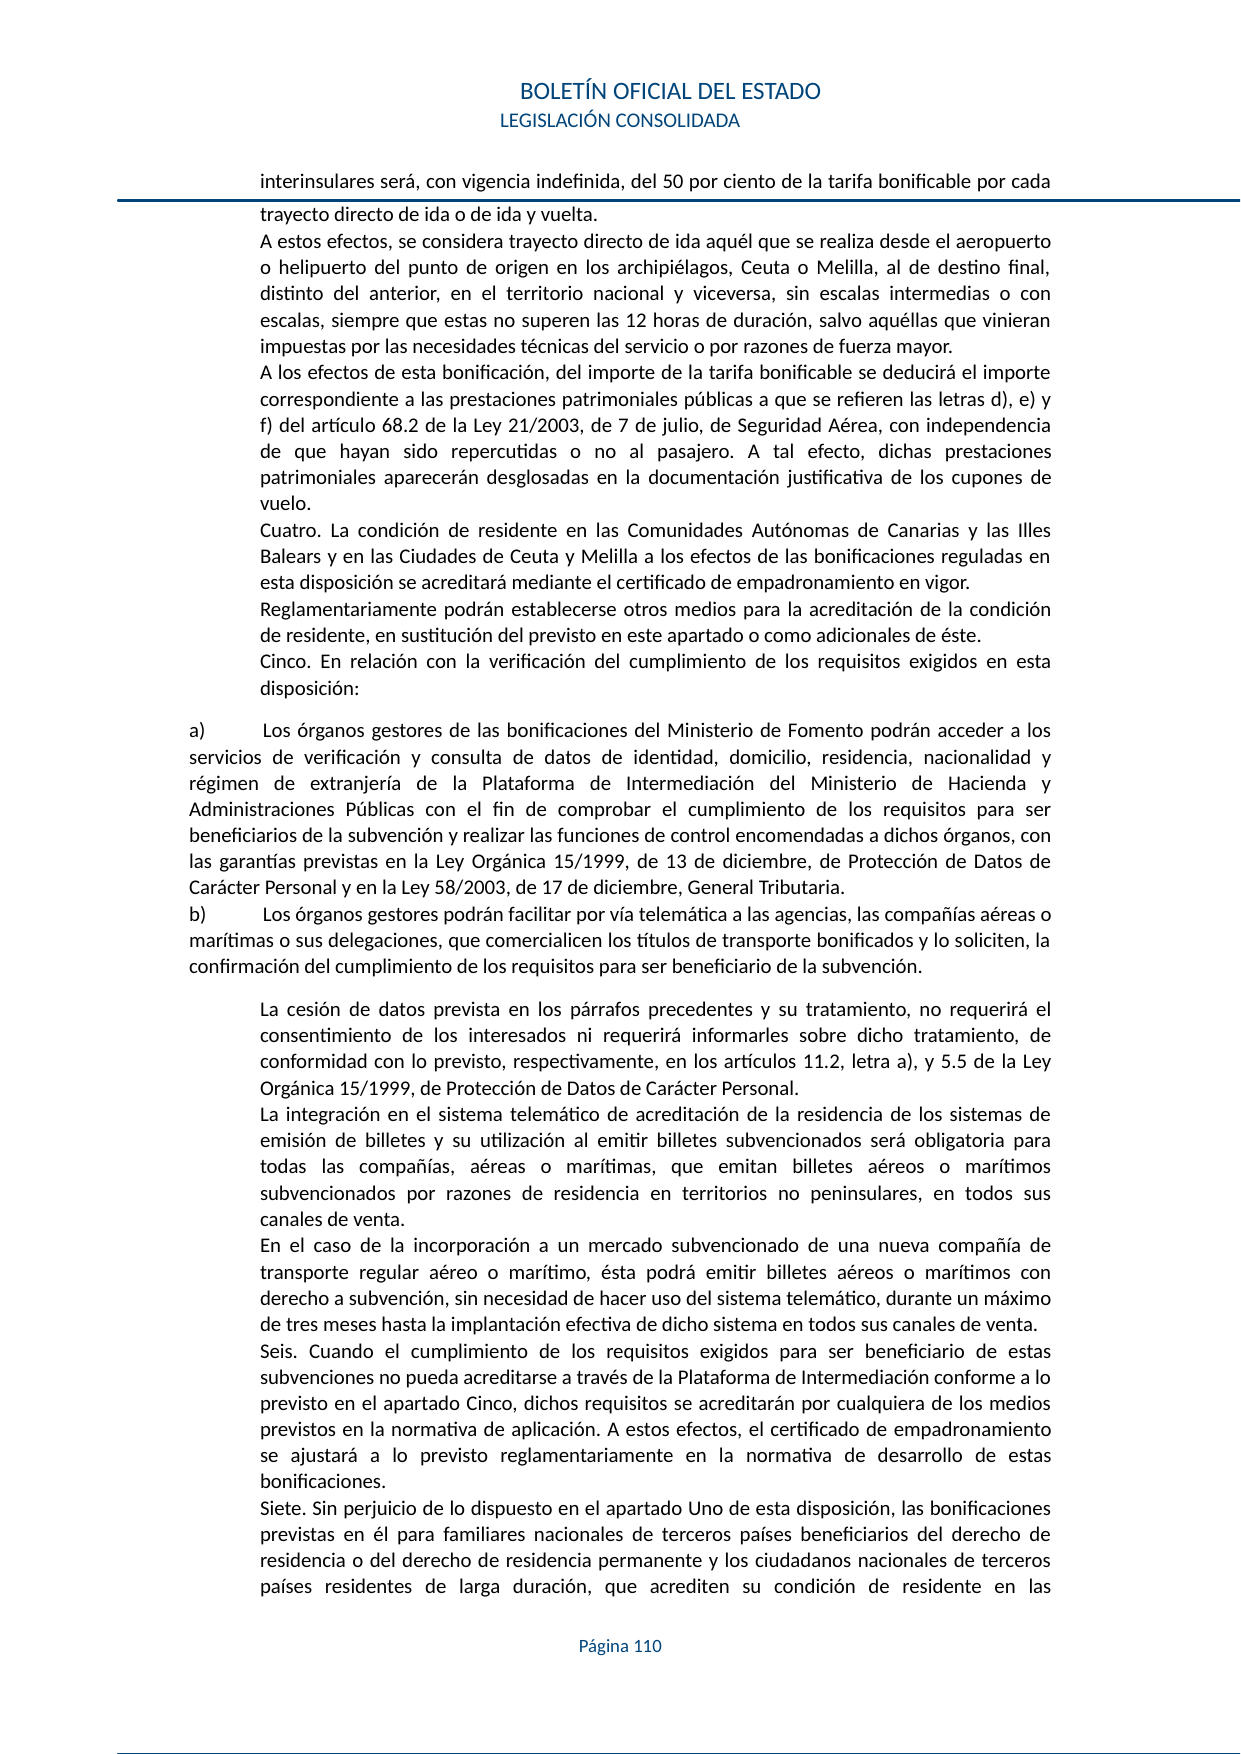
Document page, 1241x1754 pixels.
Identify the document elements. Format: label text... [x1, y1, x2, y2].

text trayecto directo de ida o de ida y vuelta. [260, 202, 1053, 227]
text Seis. Cuando el cumplimiento de los requisitos exigidos para ser beneficiario de estas subvenciones no pueda acreditarse a través de la Plataforma de Intermediación conforme a lo previsto en el apartado Cinco, dichos requisitos se acreditarán por cualquiera de los medios previstos en la normativa de aplicación. A estos efectos, el certificado de empadronamiento se ajustará a lo previsto reglamentariamente en la normativa de desarrollo de estas bonificaciones. [260, 1338, 1053, 1494]
text A estos efectos, se considera trayecto directo de ida aquél que se realiza desde el aeropuerto o helipuerto del punto de origen en los archipiélagos, Ceuta o Melilla, al de destino final, distinto del anterior, en el territorio nacional y viceversa, sin escalas intermedias o con escalas, siempre que estas no superen las 12 horas de duración, salvo aquéllas que vinieran impuestas por las necesidades técnicas del servicio o por razones de fuerza mayor. [260, 228, 1053, 358]
text Cuatro. La condición de residente en las Comunidades Autónomas de Canarias y las Illes Balears y en las Ciudades de Ceuta y Melilla a los efectos de las bonificaciones reguladas en esta disposición se acreditará mediante el certificado de empadronamiento en vigor. [260, 517, 1053, 595]
text Reglamentariamente podrán establecerse otros medios para la acreditación de la condición de residente, en sustitución del previsto en este apartado o como adicionales de éste. [260, 596, 1053, 647]
list Los órganos gestores de las bonificaciones del Ministerio de Fomento podrán acceder a los servicios de verificación y consulta de datos de identidad, domicilio, residencia, nacionalidad y régimen de extranjería de la Plataforma de Intermediación del Ministerio de Hacienda y Administraciones Públicas con el fin de comprobar el cumplimiento de los requisitos para ser beneficiarios de la subvención y realizar las funciones de control encomendadas a dichos órganos, con las garantías previstas en la Ley Orgánica 15/1999, de 13 de diciembre, de Protección de Datos de Carácter Personal y en la Ley 58/2003, de 17 de diciembre, General Tributaria. [189, 718, 1053, 900]
text A los efectos de esta bonificación, del importe de la tarifa bonificable se deducirá el importe correspondiente a las prestaciones patrimoniales públicas a que se refieren las letras d), e) y f) del artículo 68.2 de la Ley 21/2003, de 7 de julio, de Seguridad Aérea, con independencia de que hayan sido repercutidas o no al pasajero. A tal efecto, dichas prestaciones patrimoniales aparecerán desglosadas en la documentación justificativa de los cupones de vuelo. [260, 359, 1053, 516]
text En el caso de la incorporación a un mercado subvencionado de una nueva compañía de transporte regular aéreo o marítimo, ésta podrá emitir billetes aéreos o marítimos con derecho a subvención, sin necesidad de hacer uso del sistema telemático, durante un máximo de tres meses hasta la implantación efectiva de dicho sistema en todos sus canales de venta. [260, 1233, 1053, 1337]
text La cesión de datos prevista en los párrafos precedentes y su tratamiento, no requerirá el consentimiento de los interesados ni requerirá informarles sobre dicho tratamiento, de conformidad con lo previsto, respectivamente, en los artículos 11.2, letra a), y 5.5 de la Ley Orgánica 15/1999, de Protección de Datos de Carácter Personal. [260, 996, 1053, 1100]
list Los órganos gestores podrán facilitar por vía telemática a las agencias, las compañías aéreas o marítimas o sus delegaciones, que comercialicen los títulos de transporte bonificados y lo soliciten, la confirmación del cumplimiento de los requisitos para ser beneficiario de la subvención. [189, 901, 1053, 979]
text La integración en el sistema telemático de acreditación de la residencia de los sistemas de emisión de billetes y su utilización al emitir billetes subvencionados será obligatoria para todas las compañías, aéreas o marítimas, que emitan billetes aéreos o marítimos subvencionados por razones de residencia en territorios no peninsulares, en todos sus canales de venta. [260, 1101, 1053, 1231]
text Siete. Sin perjuicio de lo dispuesto en el apartado Uno de esta disposición, las bonificaciones previstas en él para familiares nacionales de terceros países beneficiarios del derecho de residencia o del derecho de residencia permanente y los ciudadanos nacionales de terceros países residentes de larga duración, que acrediten su condición de residente en las [260, 1495, 1053, 1599]
text interinsulares será, con vigencia indefinida, del 50 por ciento de la tarifa bonificable por cada [260, 168, 1053, 199]
text Cinco. En relación con la verificación del cumplimiento de los requisitos exigidos en esta disposición: [260, 649, 1053, 700]
